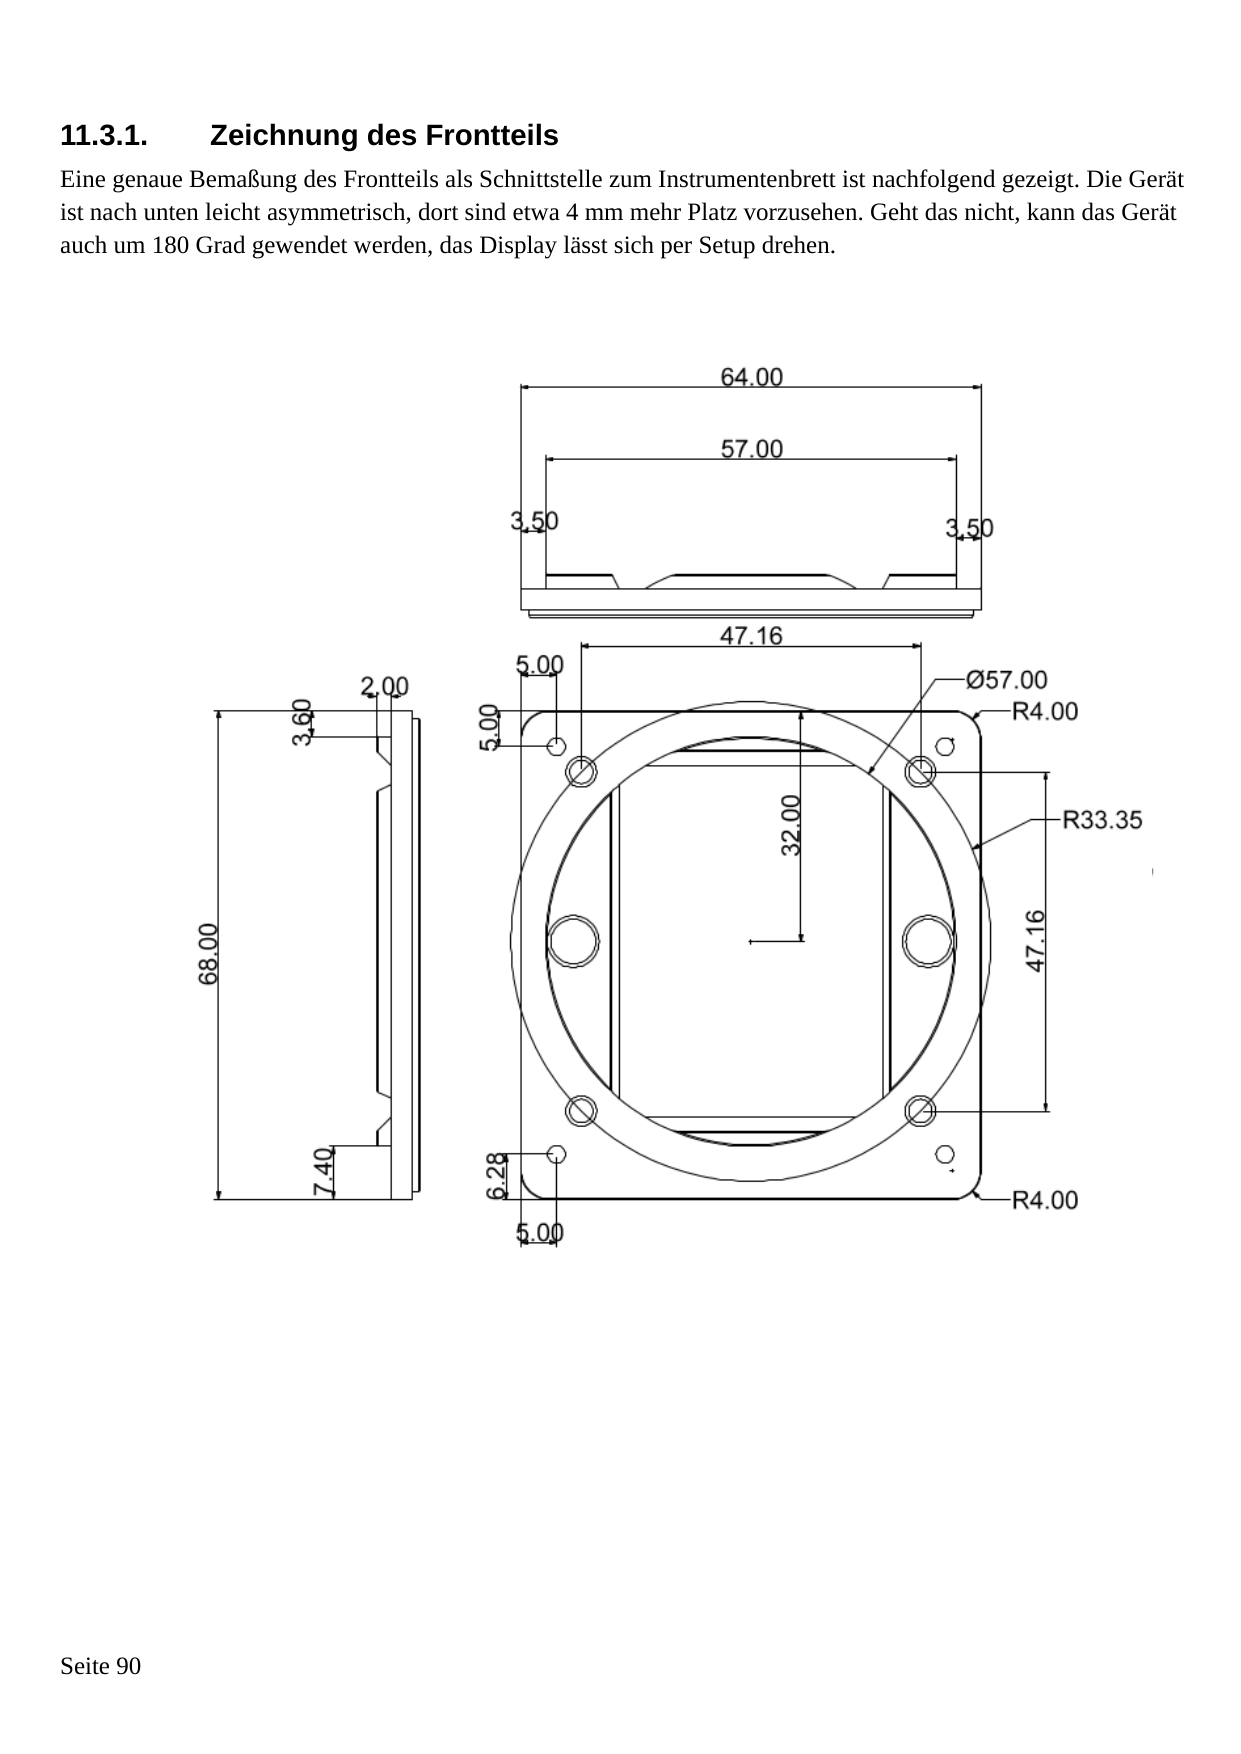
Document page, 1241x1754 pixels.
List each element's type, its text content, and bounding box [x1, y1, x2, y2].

subtitle Zeichnung des Frontteils [60, 118, 1207, 152]
text Eine genaue Bemaßung des Frontteils als Schnittstelle zum Instrumentenbrett ist nachfolgend gezeigt. Die Gerät ist nach unten leicht asymmetrisch, dort sind etwa 4 mm mehr Platz vorzusehen. Geht das nicht, kann das Gerät auch um 180 Grad gewendet werden, das Display lässt sich per Setup drehen. [60, 164, 1207, 259]
picture [114, 325, 1154, 1262]
